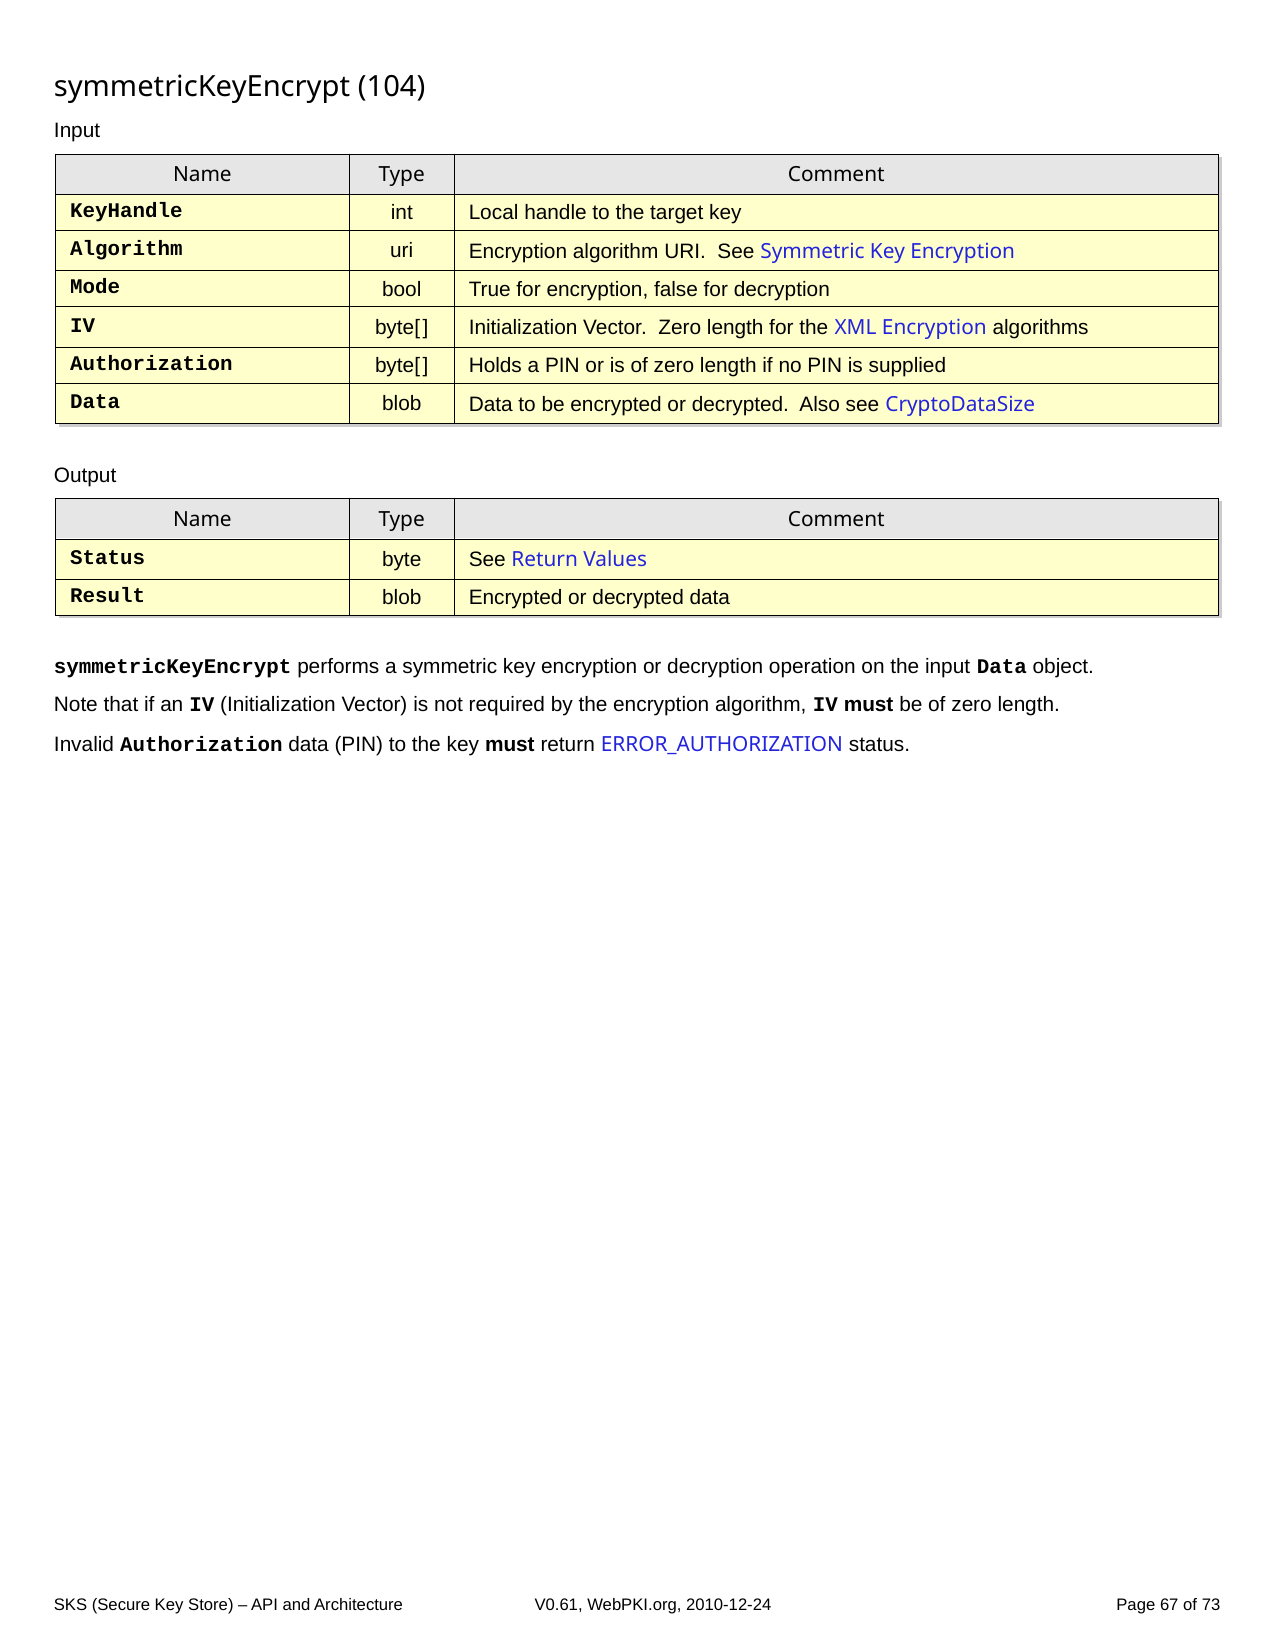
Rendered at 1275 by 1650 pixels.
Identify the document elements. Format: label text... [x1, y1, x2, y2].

table_cell Encrypted or decrypted data [455, 580, 1218, 615]
table_cell byte [350, 540, 454, 579]
table_cell Status [56, 540, 349, 579]
table_cell Result [56, 580, 349, 615]
text Note that if an IV (Initialization Vector) is not required by the encryption algorithm, IV must be of zero length. [54, 692, 1221, 718]
text Invalid Authorization data (PIN) to the key must return ERROR_AUTHORIZATION status. [54, 729, 1221, 758]
table_cell Initialization Vector. Zero length for the XML Encryption algorithms [455, 307, 1218, 347]
table_cell Data [56, 384, 349, 423]
table_header Type [350, 155, 454, 194]
table_cell Encryption algorithm URI. See Symmetric Key Encryption ‎ [455, 231, 1218, 270]
table_cell byte⁮[ ] [350, 348, 454, 383]
subtitle symmetricKeyEncrypt (104) [54, 66, 1221, 105]
table_cell Mode [56, 271, 349, 306]
table_cell True for encryption, false for decryption [455, 271, 1218, 306]
table_cell See Return Values [455, 540, 1218, 579]
table_cell Local handle to the target key [455, 195, 1218, 230]
table_cell byte⁮[ ] [350, 307, 454, 347]
text Input [54, 118, 1221, 142]
text Output [54, 462, 1221, 486]
table_cell KeyHandle [56, 195, 349, 230]
table_cell blob [350, 580, 454, 615]
table_cell Holds a PIN or is of zero length if no PIN is supplied [455, 348, 1218, 383]
text symmetricKeyEncrypt performs a symmetric key encryption or decryption operation on the input Data object. [54, 654, 1221, 680]
table_cell Algorithm [56, 231, 349, 270]
table_cell Data to be encrypted or decrypted. Also see CryptoDataSize [455, 384, 1218, 423]
table_header Comment [455, 155, 1218, 194]
table_header Comment [455, 499, 1218, 538]
table_cell bool [350, 271, 454, 306]
table_cell IV [56, 307, 349, 347]
table_header Name [56, 155, 349, 194]
table_header Name [56, 499, 349, 538]
table_header Type [350, 499, 454, 538]
table_cell Authorization [56, 348, 349, 383]
table_cell int [350, 195, 454, 230]
table_cell uri [350, 231, 454, 270]
table_cell blob [350, 384, 454, 423]
